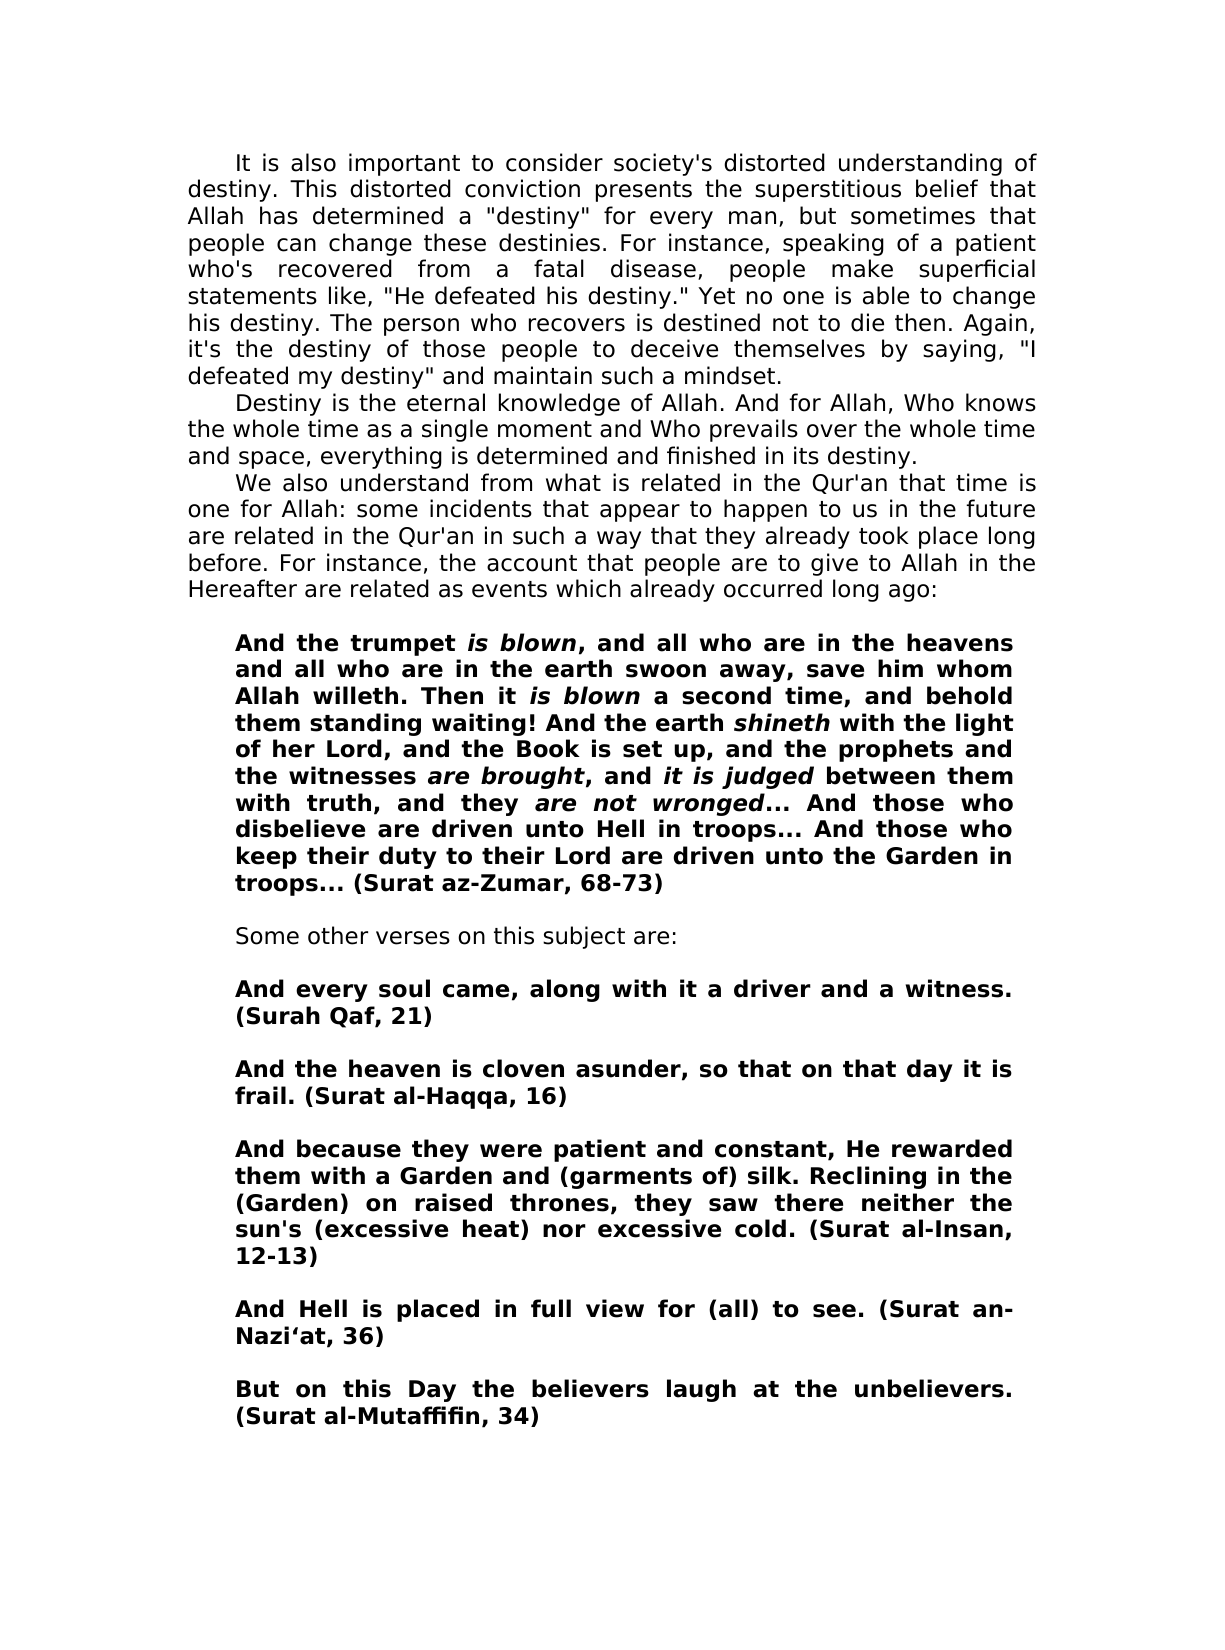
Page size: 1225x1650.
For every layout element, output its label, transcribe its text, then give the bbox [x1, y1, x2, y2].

text And every soul came, along with it a driver and a witness. (Surah Qaf, 21) [235, 977, 1014, 1030]
text But on this Day the believers laugh at the unbelievers. (Surat al-Mutaffifin, 34) [235, 1377, 1014, 1430]
text Some other verses on this subject are: [187, 923, 1037, 950]
text It is also important to consider society's distorted understanding of destiny. This distorted conviction presents the superstitious belief that Allah has determined a "destiny" for every man, but sometimes that people can change these destinies. For instance, speaking of a patient who's recovered from a fatal disease, people make superficial statements like, "He defeated his destiny." Yet no one is able to change his destiny. The person who recovers is destined not to die then. Again, it's the destiny of those people to deceive themselves by saying, "I defeated my destiny" and maintain such a mindset. [187, 150, 1037, 390]
text Destiny is the eternal knowledge of Allah. And for Allah, Who knows the whole time as a single moment and Who prevails over the whole time and space, everything is determined and finished in its destiny. [187, 390, 1037, 470]
text We also understand from what is related in the Qur'an that time is one for Allah: some incidents that appear to happen to us in the future are related in the Qur'an in such a way that they already took place long before. For instance, the account that people are to give to Allah in the Hereafter are related as events which already occurred long ago: [187, 470, 1037, 603]
text And the heaven is cloven asunder, so that on that day it is frail. (Surat al-Haqqa, 16) [235, 1057, 1014, 1110]
text And the trumpet is blown, and all who are in the heavens and all who are in the earth swoon away, save him whom Allah willeth. Then it is blown a second time, and behold them standing waiting! And the earth shineth with the light of her Lord, and the Book is set up, and the prophets and the witnesses are brought, and it is judged between them with truth, and they are not wronged... And those who disbelieve are driven unto Hell in troops... And those who keep their duty to their Lord are driven unto the Garden in troops... (Surat az-Zumar, 68-73) [235, 630, 1014, 897]
text And because they were patient and constant, He rewarded them with a Garden and (garments of) silk. Reclining in the (Garden) on raised thrones, they saw there neither the sun's (excessive heat) nor excessive cold. (Surat al-Insan, 12-13) [235, 1137, 1014, 1270]
text And Hell is placed in full view for (all) to see. (Surat an-Nazi‘at, 36) [235, 1297, 1014, 1350]
